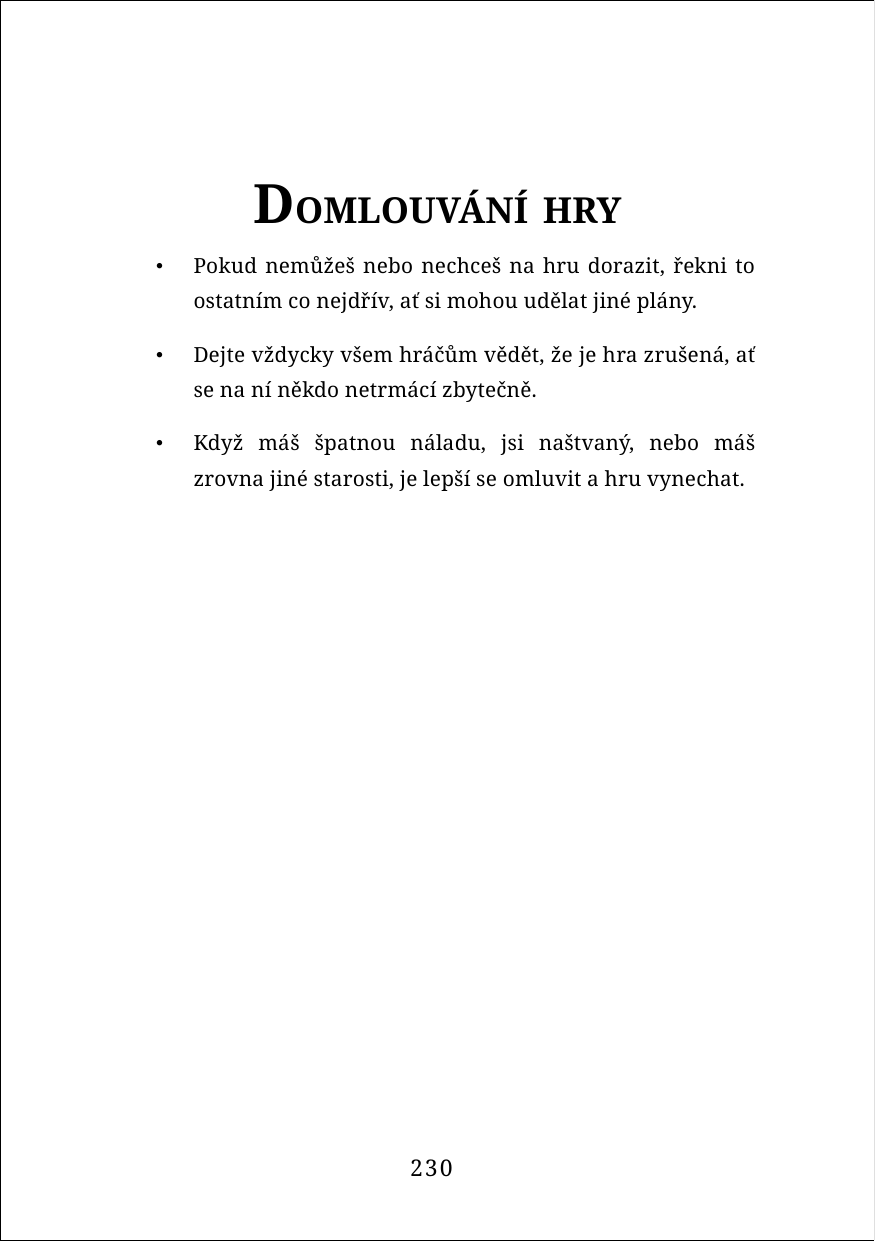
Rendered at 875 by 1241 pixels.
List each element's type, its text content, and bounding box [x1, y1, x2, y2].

list Když máš špatnou náladu, jsi naštvaný, nebo máš zrovna jiné starosti, je lepší se omluvit a hru vynechat. [156, 428, 756, 492]
subtitle Domlouvání hry [118, 166, 756, 239]
list Dejte vždycky všem hráčům vědět, že je hra zrušená, ať se na ní někdo netrmácí zbytečně. [156, 340, 756, 404]
list Pokud nemůžeš nebo nechceš na hru dorazit, řekni to ostatním co nejdřív, ať si mohou udělat jiné plány. [156, 251, 756, 315]
